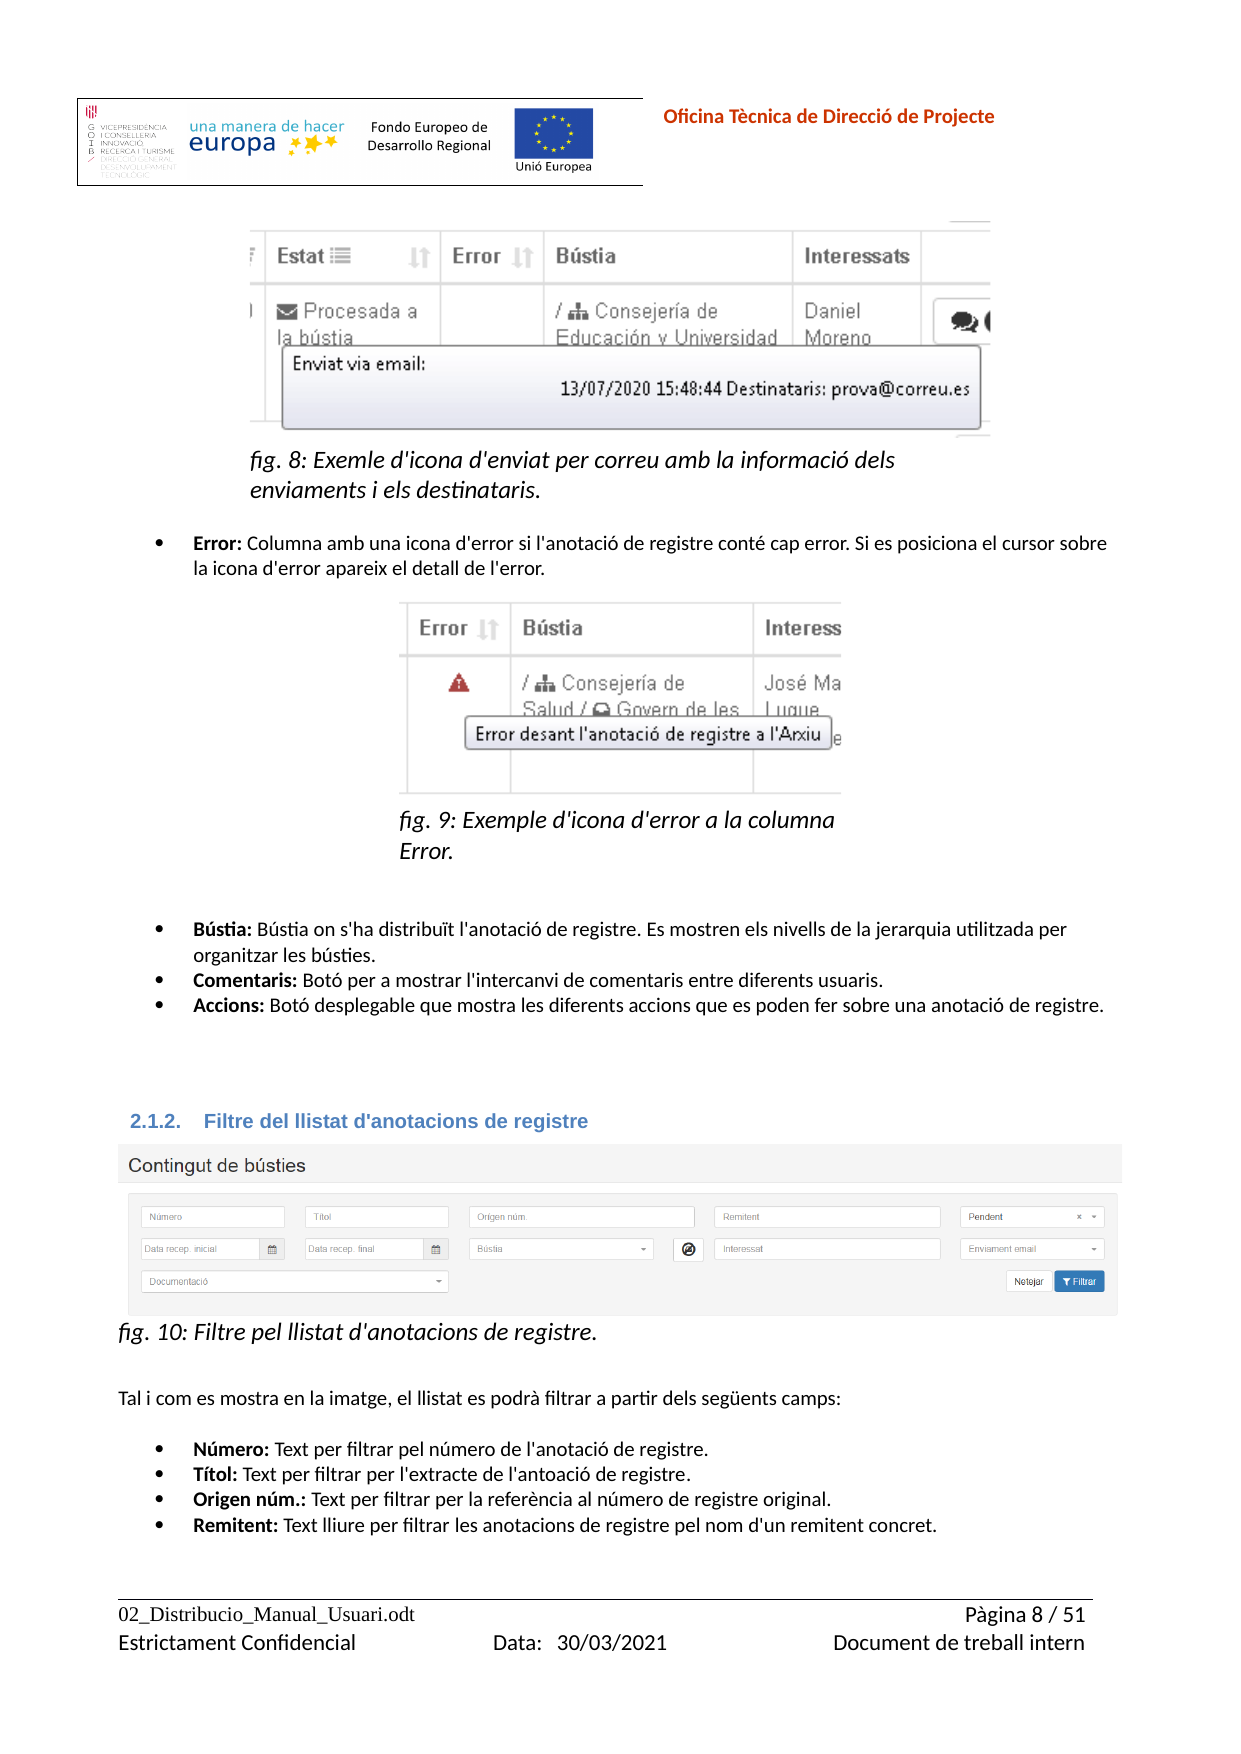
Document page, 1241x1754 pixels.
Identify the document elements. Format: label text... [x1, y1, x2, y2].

text fig. 8: Exemle d'icona d'enviat per correu amb la informació dels enviaments i els destinataris. [250, 438, 990, 505]
text fig. 10: Filtre pel llistat d'anotacions de registre. [118, 1317, 1122, 1347]
picture [249, 221, 991, 438]
list Accions: Botó desplegable que mostra les diferents accions que es poden fer sobre una anotació de registre. [156, 993, 1122, 1018]
list Origen núm.: Text per filtrar per la referència al número de registre original. [156, 1487, 1122, 1512]
list Títol: Text per filtrar per l'extracte de l'antoació de registre. [156, 1461, 1122, 1487]
list Remitent: Text lliure per filtrar les anotacions de registre pel nom d'un remitent concret. [156, 1512, 1122, 1537]
picture [118, 1144, 1123, 1317]
list Número: Text per filtrar pel número de l'anotació de registre. [156, 1436, 1122, 1461]
picture [187, 103, 599, 180]
list fig. 9: Exemple d'icona d'error a la columna Error. [399, 799, 841, 866]
list Error: Columna amb una icona d'error si l'anotació de registre conté cap error. Si es posiciona el cursor sobre la icona d'error apareix el detall de l'error. [156, 530, 1122, 581]
picture [399, 593, 842, 799]
text Tal i com es mostra en la imatge, el llistat es podrà filtrar a partir dels següents camps: [118, 1385, 1122, 1410]
subtitle Filtre del llistat d'anotacions de registre [130, 1109, 1122, 1132]
picture [82, 103, 181, 180]
list Comentaris: Botó per a mostrar l'intercanvi de comentaris entre diferents usuaris. [156, 967, 1122, 993]
list Bústia: Bústia on s'ha distribuït l'anotació de registre. Es mostren els nivells de la jerarquia utilitzada per organitzar les bústies. [156, 916, 1122, 967]
